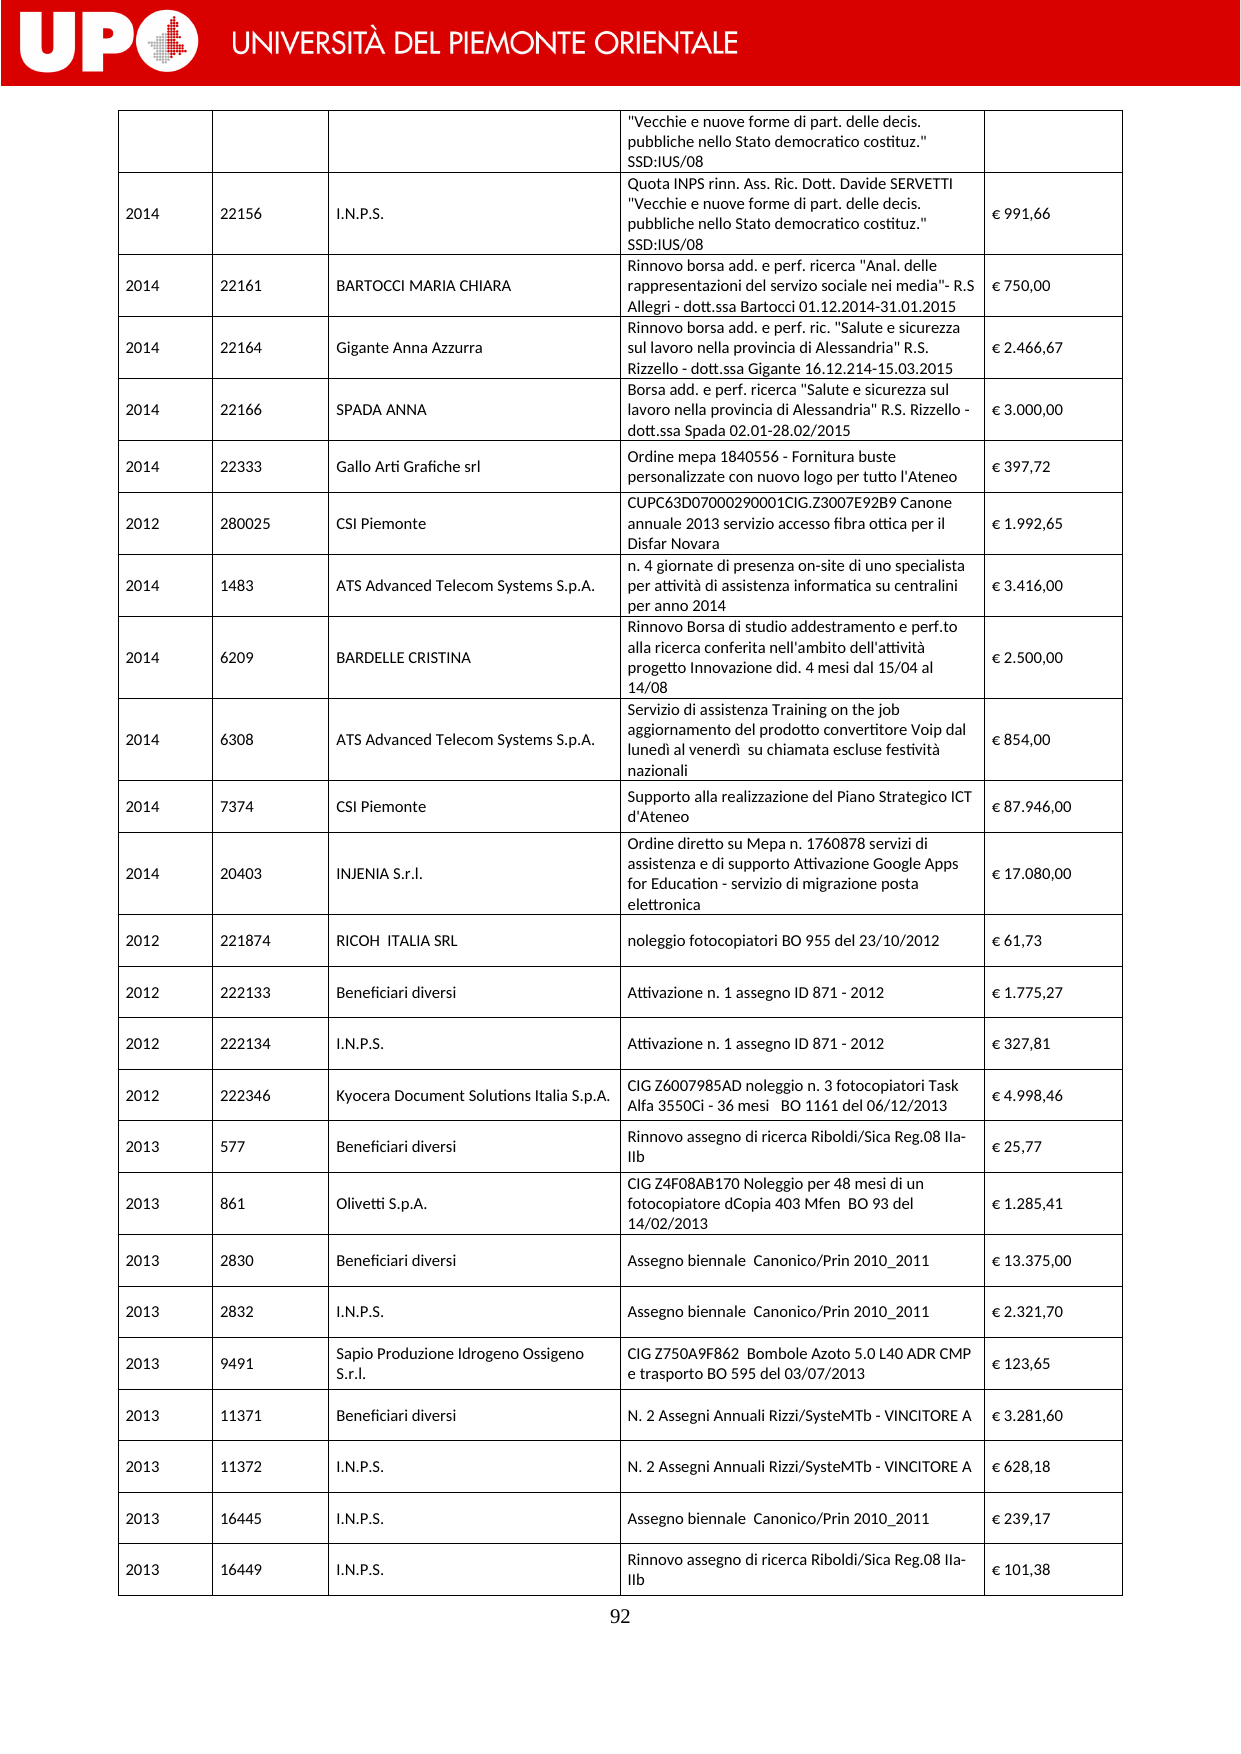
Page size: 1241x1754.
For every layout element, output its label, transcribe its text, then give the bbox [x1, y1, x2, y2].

table_cell Gallo Arti Grafiche srl [329, 441, 620, 492]
table_cell € 4.998,46 [985, 1070, 1122, 1120]
table_cell 2014 [119, 833, 212, 914]
table_cell Gigante Anna Azzurra [329, 317, 620, 378]
table_cell 1483 [213, 555, 328, 616]
table_cell Attivazione n. 1 assegno ID 871 - 2012 [621, 967, 984, 1017]
table_cell 22156 [213, 173, 328, 254]
table_cell 11371 [213, 1390, 328, 1440]
table_cell 2013 [119, 1121, 212, 1172]
table_cell € 25,77 [985, 1121, 1122, 1172]
table_cell 2014 [119, 617, 212, 698]
table_cell Assegno biennale Canonico/Prin 2010_2011 [621, 1235, 984, 1286]
table_cell Ordine mepa 1840556 - Fornitura buste personalizzate con nuovo logo per tutto l'Ateneo [621, 441, 984, 492]
table_cell Sapio Produzione Idrogeno Ossigeno S.r.l. [329, 1338, 620, 1389]
table_cell € 3.416,00 [985, 555, 1122, 616]
table_cell € 327,81 [985, 1018, 1122, 1069]
table_cell € 991,66 [985, 173, 1122, 254]
table_cell 2014 [119, 379, 212, 440]
table_cell 22164 [213, 317, 328, 378]
table_cell CIG Z6007985AD noleggio n. 3 fotocopiatori Task Alfa 3550Ci - 36 mesi BO 1161 del 06/12/2013 [621, 1070, 984, 1120]
table_cell Rinnovo assegno di ricerca Riboldi/Sica Reg.08 IIa-IIb [621, 1121, 984, 1172]
table_cell [119, 111, 212, 172]
table_cell € 1.775,27 [985, 967, 1122, 1017]
table_cell 2014 [119, 317, 212, 378]
table_cell Ordine diretto su Mepa n. 1760878 servizi di assistenza e di supporto Attivazione Google Apps for Education - servizio di migrazione posta elettronica [621, 833, 984, 914]
table_cell 22166 [213, 379, 328, 440]
table_cell Borsa add. e perf. ricerca "Salute e sicurezza sul lavoro nella provincia di Alessandria" R.S. Rizzello - dott.ssa Spada 02.01-28.02/2015 [621, 379, 984, 440]
table_cell € 87.946,00 [985, 781, 1122, 832]
table_cell 222133 [213, 967, 328, 1017]
table_cell 16445 [213, 1493, 328, 1543]
table_cell 6209 [213, 617, 328, 698]
table_cell Beneficiari diversi [329, 1390, 620, 1440]
table_cell 2013 [119, 1235, 212, 1286]
table_cell 2013 [119, 1493, 212, 1543]
table_cell CSI Piemonte [329, 493, 620, 554]
table_cell 9491 [213, 1338, 328, 1389]
table_cell Assegno biennale Canonico/Prin 2010_2011 [621, 1493, 984, 1543]
table_cell Quota INPS rinn. Ass. Ric. Dott. Davide SERVETTI "Vecchie e nuove forme di part. delle decis. pubbliche nello Stato democratico costituz." SSD:IUS/08 [621, 173, 984, 254]
table_cell ATS Advanced Telecom Systems S.p.A. [329, 699, 620, 780]
table_cell I.N.P.S. [329, 173, 620, 254]
table_cell 2012 [119, 1018, 212, 1069]
table_cell 2013 [119, 1173, 212, 1234]
table_cell SPADA ANNA [329, 379, 620, 440]
table_cell 577 [213, 1121, 328, 1172]
table_cell CIG Z750A9F862 Bombole Azoto 5.0 L40 ADR CMP e trasporto BO 595 del 03/07/2013 [621, 1338, 984, 1389]
table_cell 2013 [119, 1441, 212, 1492]
table_cell € 3.281,60 [985, 1390, 1122, 1440]
table_cell ATS Advanced Telecom Systems S.p.A. [329, 555, 620, 616]
table_cell 2014 [119, 173, 212, 254]
table_cell CSI Piemonte [329, 781, 620, 832]
table_cell N. 2 Assegni Annuali Rizzi/SysteMTb - VINCITORE A [621, 1441, 984, 1492]
table_cell € 628,18 [985, 1441, 1122, 1492]
table_cell Rinnovo borsa add. e perf. ric. "Salute e sicurezza sul lavoro nella provincia di Alessandria" R.S. Rizzello - dott.ssa Gigante 16.12.214-15.03.2015 [621, 317, 984, 378]
table_cell € 750,00 [985, 255, 1122, 316]
table_cell Kyocera Document Solutions Italia S.p.A. [329, 1070, 620, 1120]
table_cell Rinnovo Borsa di studio addestramento e perf.to alla ricerca conferita nell'ambito dell'attività progetto Innovazione did. 4 mesi dal 15/04 al 14/08 [621, 617, 984, 698]
table_cell Servizio di assistenza Training on the job aggiornamento del prodotto convertitore Voip dal lunedì al venerdì su chiamata escluse festività nazionali [621, 699, 984, 780]
table_cell 2012 [119, 493, 212, 554]
table_cell 280025 [213, 493, 328, 554]
table_cell 2014 [119, 255, 212, 316]
table_cell 22161 [213, 255, 328, 316]
table_cell € 1.992,65 [985, 493, 1122, 554]
table_cell [213, 111, 328, 172]
table_cell Attivazione n. 1 assegno ID 871 - 2012 [621, 1018, 984, 1069]
table_cell 11372 [213, 1441, 328, 1492]
table_cell 2830 [213, 1235, 328, 1286]
table_cell € 101,38 [985, 1544, 1122, 1595]
table_cell 2012 [119, 967, 212, 1017]
table_cell N. 2 Assegni Annuali Rizzi/SysteMTb - VINCITORE A [621, 1390, 984, 1440]
table_cell 16449 [213, 1544, 328, 1595]
table_cell € 61,73 [985, 915, 1122, 966]
table_cell RICOH ITALIA SRL [329, 915, 620, 966]
table_cell BARTOCCI MARIA CHIARA [329, 255, 620, 316]
table_cell 2014 [119, 555, 212, 616]
table_cell 2012 [119, 1070, 212, 1120]
table_cell I.N.P.S. [329, 1493, 620, 1543]
table_cell € 13.375,00 [985, 1235, 1122, 1286]
table_cell 2014 [119, 441, 212, 492]
table_cell Rinnovo borsa add. e perf. ricerca "Anal. delle rappresentazioni del servizo sociale nei media"- R.S Allegri - dott.ssa Bartocci 01.12.2014-31.01.2015 [621, 255, 984, 316]
table_cell € 3.000,00 [985, 379, 1122, 440]
table_cell Beneficiari diversi [329, 967, 620, 1017]
table_cell Beneficiari diversi [329, 1121, 620, 1172]
table_cell Supporto alla realizzazione del Piano Strategico ICT d'Ateneo [621, 781, 984, 832]
table_cell 2012 [119, 915, 212, 966]
table_cell CIG Z4F08AB170 Noleggio per 48 mesi di un fotocopiatore dCopia 403 Mfen BO 93 del 14/02/2013 [621, 1173, 984, 1234]
table_cell BARDELLE CRISTINA [329, 617, 620, 698]
table_cell 2013 [119, 1287, 212, 1337]
table_cell 2013 [119, 1390, 212, 1440]
table_cell 20403 [213, 833, 328, 914]
table_cell 2832 [213, 1287, 328, 1337]
table_cell Olivetti S.p.A. [329, 1173, 620, 1234]
table_cell € 1.285,41 [985, 1173, 1122, 1234]
table_cell € 397,72 [985, 441, 1122, 492]
table_cell I.N.P.S. [329, 1441, 620, 1492]
table_cell 22333 [213, 441, 328, 492]
table_cell € 123,65 [985, 1338, 1122, 1389]
table_cell 7374 [213, 781, 328, 832]
table_cell € 854,00 [985, 699, 1122, 780]
table_cell 2013 [119, 1338, 212, 1389]
table_cell € 239,17 [985, 1493, 1122, 1543]
table_cell I.N.P.S. [329, 1544, 620, 1595]
table_cell Beneficiari diversi [329, 1235, 620, 1286]
table_cell 221874 [213, 915, 328, 966]
table_cell 2013 [119, 1544, 212, 1595]
table_cell € 2.500,00 [985, 617, 1122, 698]
table_cell I.N.P.S. [329, 1018, 620, 1069]
table_cell 222134 [213, 1018, 328, 1069]
table_cell 6308 [213, 699, 328, 780]
table_cell 222346 [213, 1070, 328, 1120]
table_cell 2014 [119, 699, 212, 780]
table_cell INJENIA S.r.l. [329, 833, 620, 914]
table_cell [329, 111, 620, 172]
table_cell Rinnovo assegno di ricerca Riboldi/Sica Reg.08 IIa-IIb [621, 1544, 984, 1595]
table_cell 2014 [119, 781, 212, 832]
table_cell CUPC63D07000290001CIG.Z3007E92B9 Canone annuale 2013 servizio accesso fibra ottica per il Disfar Novara [621, 493, 984, 554]
table_cell € 2.466,67 [985, 317, 1122, 378]
table_cell noleggio fotocopiatori BO 955 del 23/10/2012 [621, 915, 984, 966]
table_cell € 2.321,70 [985, 1287, 1122, 1337]
table_cell € 17.080,00 [985, 833, 1122, 914]
table_cell 861 [213, 1173, 328, 1234]
table_cell "Vecchie e nuove forme di part. delle decis. pubbliche nello Stato democratico costituz." SSD:IUS/08 [621, 111, 984, 172]
table_cell n. 4 giornate di presenza on-site di uno specialista per attività di assistenza informatica su centralini per anno 2014 [621, 555, 984, 616]
table_cell I.N.P.S. [329, 1287, 620, 1337]
table_cell [985, 111, 1122, 172]
table_cell Assegno biennale Canonico/Prin 2010_2011 [621, 1287, 984, 1337]
